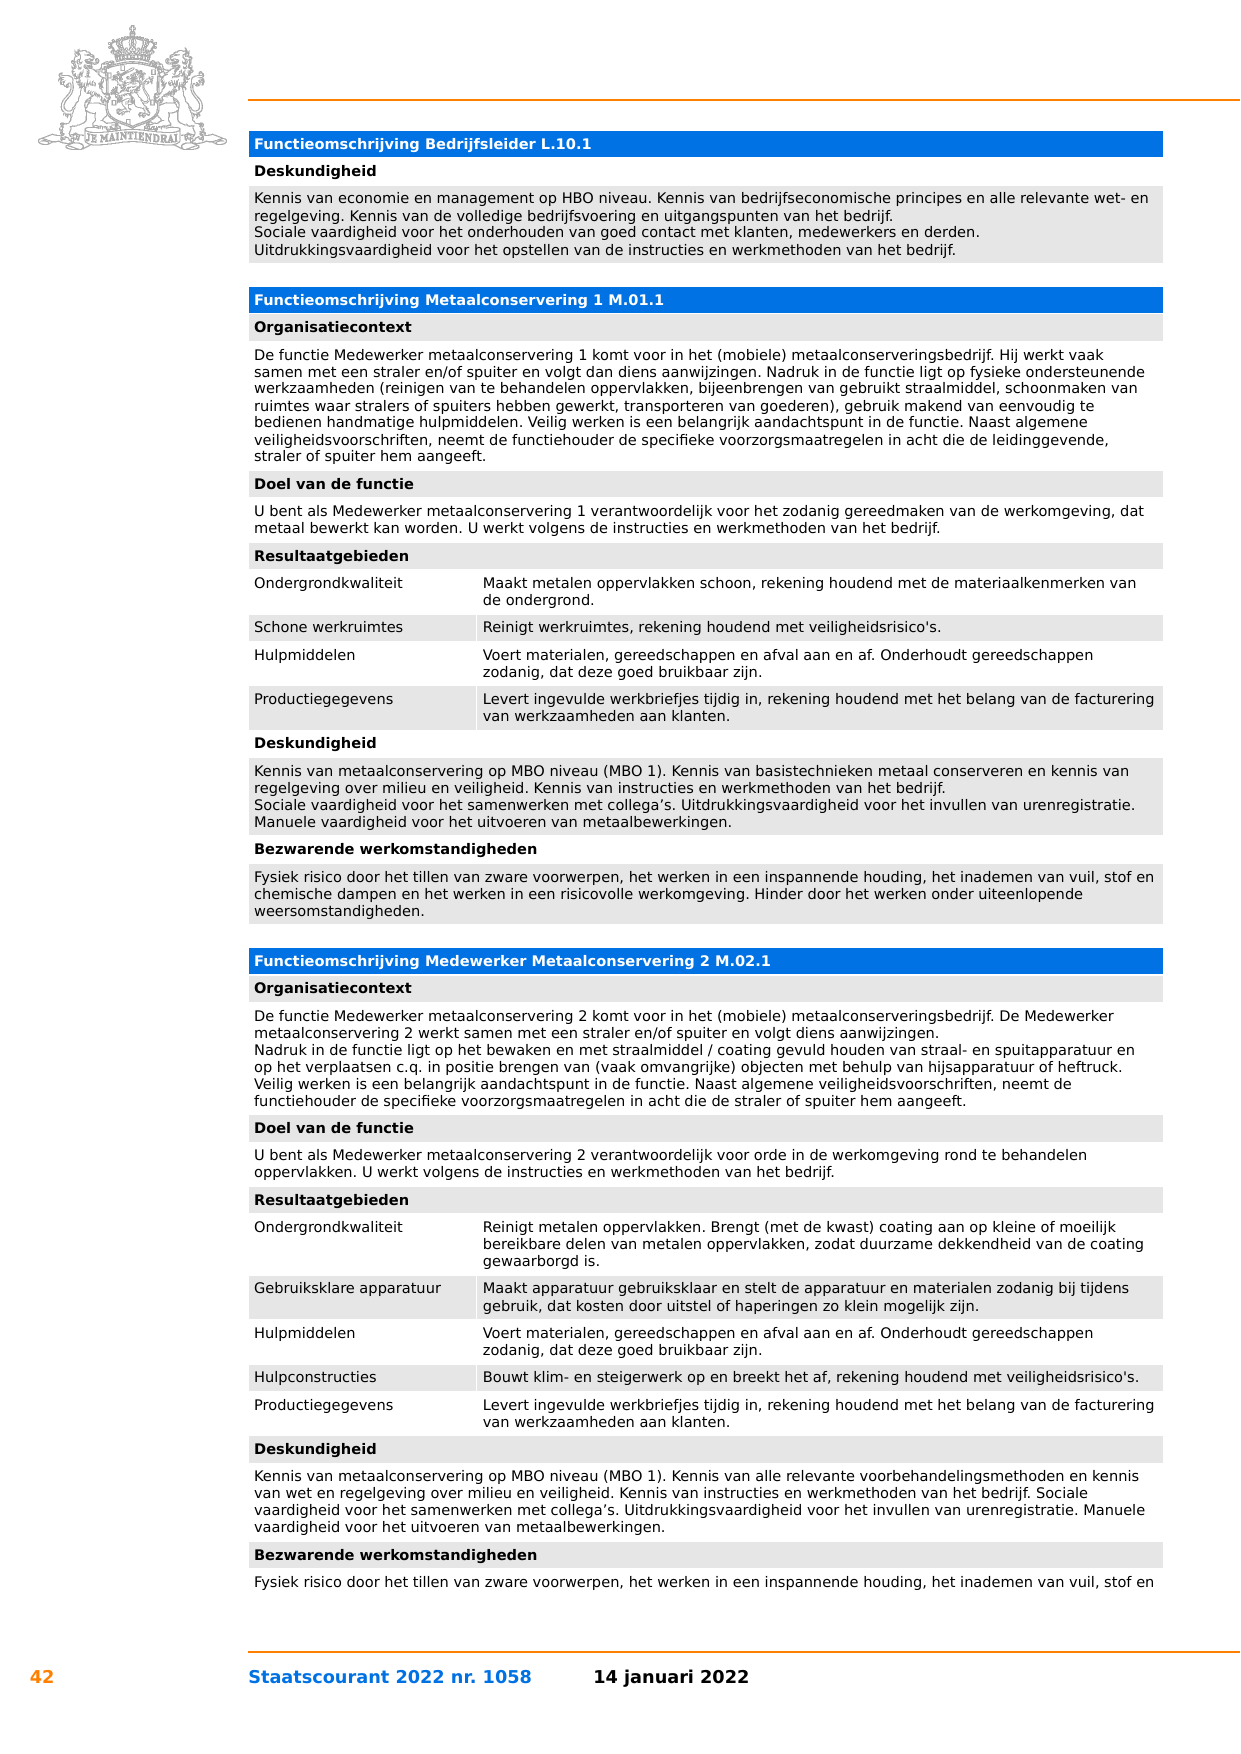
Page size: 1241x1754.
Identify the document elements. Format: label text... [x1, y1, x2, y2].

table_cell Bezwarende werkomstandigheden [249, 1542, 1163, 1568]
table_header Functieomschrijving Medewerker Metaalconservering 2 M.02.1 [249, 948, 1163, 974]
table_cell Levert ingevulde werkbriefjes tijdig in, rekening houdend met het belang van de facturering van werkzaamheden aan klanten. [477, 1392, 1163, 1435]
table_cell Levert ingevulde werkbriefjes tijdig in, rekening houdend met het belang van de facturering van werkzaamheden aan klanten. [477, 686, 1163, 730]
table_header Functieomschrijving Metaalconservering 1 M.01.1 [249, 287, 1163, 313]
table_cell Ondergrondkwaliteit [249, 1214, 476, 1275]
table_cell Organisatiecontext [249, 314, 1163, 341]
table_cell Hulpmiddelen [249, 1320, 476, 1363]
table_cell Doel van de functie [249, 1115, 1163, 1142]
table_cell Resultaatgebieden [249, 1187, 1163, 1213]
table_cell Hulpconstructies [249, 1365, 476, 1391]
table_cell Deskundigheid [249, 1436, 1163, 1463]
table_cell Productiegegevens [249, 1392, 476, 1435]
picture [38, 25, 227, 150]
table_cell Reinigt metalen oppervlakken. Brengt (met de kwast) coating aan op kleine of moeilijk bereikbare delen van metalen oppervlakken, zodat duurzame dekkendheid van de coating gewaarborgd is. [477, 1214, 1163, 1275]
table_cell Bezwarende werkomstandigheden [249, 836, 1163, 863]
table_cell Schone werkruimtes [249, 615, 476, 641]
table_cell Gebruiksklare apparatuur [249, 1276, 476, 1319]
table_cell Maakt apparatuur gebruiksklaar en stelt de apparatuur en materialen zodanig bij tijdens gebruik, dat kosten door uitstel of haperingen zo klein mogelijk zijn. [477, 1276, 1163, 1319]
table_cell Productiegegevens [249, 686, 476, 730]
table_cell Hulpmiddelen [249, 642, 476, 685]
table_cell Fysiek risico door het tillen van zware voorwerpen, het werken in een inspannende houding, het inademen van vuil, stof en [249, 1569, 1163, 1596]
table_cell Ondergrondkwaliteit [249, 570, 476, 613]
table_cell Fysiek risico door het tillen van zware voorwerpen, het werken in een inspannende houding, het inademen van vuil, stof en chemische dampen en het werken in een risicovolle werkomgeving. Hinder door het werken onder uiteenlopende weersomstandigheden. [249, 864, 1163, 924]
table_cell Kennis van economie en management op HBO niveau. Kennis van bedrijfseconomische principes en alle relevante wet- en regelgeving. Kennis van de volledige bedrijfsvoering en uitgangspunten van het bedrijf. Sociale vaardigheid voor het onderhouden van goed contact met klanten, medewerkers en derden. Uitdrukkingsvaardigheid voor het opstellen van de instructies en werkmethoden van het bedrijf. [249, 186, 1163, 263]
table_cell Voert materialen, gereedschappen en afval aan en af. Onderhoudt gereedschappen zodanig, dat deze goed bruikbaar zijn. [477, 1320, 1163, 1363]
table_cell Resultaatgebieden [249, 543, 1163, 569]
table_cell De functie Medewerker metaalconservering 2 komt voor in het (mobiele) metaalconserveringsbedrijf. De Medewerker metaalconservering 2 werkt samen met een straler en/of spuiter en volgt diens aanwijzingen. Nadruk in de functie ligt op het bewaken en met straalmiddel / coating gevuld houden van straal- en spuitapparatuur en op het verplaatsen c.q. in positie brengen van (vaak omvangrijke) objecten met behulp van hijsapparatuur of heftruck. Veilig werken is een belangrijk aandachtspunt in de functie. Naast algemene veiligheidsvoorschriften, neemt de functiehouder de specifieke voorzorgsmaatregelen in acht die de straler of spuiter hem aangeeft. [249, 1003, 1163, 1114]
table_cell Deskundigheid [249, 158, 1163, 185]
table_cell Deskundigheid [249, 731, 1163, 757]
table_cell Bouwt klim- en steigerwerk op en breekt het af, rekening houdend met veiligheidsrisico's. [477, 1365, 1163, 1391]
table_cell Doel van de functie [249, 471, 1163, 497]
table_header Functieomschrijving Bedrijfsleider L.10.1 [249, 131, 1163, 157]
table_cell Maakt metalen oppervlakken schoon, rekening houdend met de materiaalkenmerken van de ondergrond. [477, 570, 1163, 613]
table_cell Voert materialen, gereedschappen en afval aan en af. Onderhoudt gereedschappen zodanig, dat deze goed bruikbaar zijn. [477, 642, 1163, 685]
table_cell U bent als Medewerker metaalconservering 2 verantwoordelijk voor orde in de werkomgeving rond te behandelen oppervlakken. U werkt volgens de instructies en werkmethoden van het bedrijf. [249, 1143, 1163, 1186]
table_cell Organisatiecontext [249, 976, 1163, 1002]
table_cell Kennis van metaalconservering op MBO niveau (MBO 1). Kennis van alle relevante voorbehandelingsmethoden en kennis van wet en regelgeving over milieu en veiligheid. Kennis van instructies en werkmethoden van het bedrijf. Sociale vaardigheid voor het samenwerken met collega’s. Uitdrukkingsvaardigheid voor het invullen van urenregistratie. Manuele vaardigheid voor het uitvoeren van metaalbewerkingen. [249, 1464, 1163, 1541]
table_cell Reinigt werkruimtes, rekening houdend met veiligheidsrisico's. [477, 615, 1163, 641]
table_cell Kennis van metaalconservering op MBO niveau (MBO 1). Kennis van basistechnieken metaal conserveren en kennis van regelgeving over milieu en veiligheid. Kennis van instructies en werkmethoden van het bedrijf. Sociale vaardigheid voor het samenwerken met collega’s. Uitdrukkingsvaardigheid voor het invullen van urenregistratie. Manuele vaardigheid voor het uitvoeren van metaalbewerkingen. [249, 758, 1163, 835]
table_cell De functie Medewerker metaalconservering 1 komt voor in het (mobiele) metaalconserveringsbedrijf. Hij werkt vaak samen met een straler en/of spuiter en volgt dan diens aanwijzingen. Nadruk in de functie ligt op fysieke ondersteunende werkzaamheden (reinigen van te behandelen oppervlakken, bijeenbrengen van gebruikt straalmiddel, schoonmaken van ruimtes waar stralers of spuiters hebben gewerkt, transporteren van goederen), gebruik makend van eenvoudig te bedienen handmatige hulpmiddelen. Veilig werken is een belangrijk aandachtspunt in de functie. Naast algemene veiligheidsvoorschriften, neemt de functiehouder de specifieke voorzorgsmaatregelen in acht die de leidinggevende, straler of spuiter hem aangeeft. [249, 342, 1163, 470]
table_cell U bent als Medewerker metaalconservering 1 verantwoordelijk voor het zodanig gereedmaken van de werkomgeving, dat metaal bewerkt kan worden. U werkt volgens de instructies en werkmethoden van het bedrijf. [249, 499, 1163, 542]
